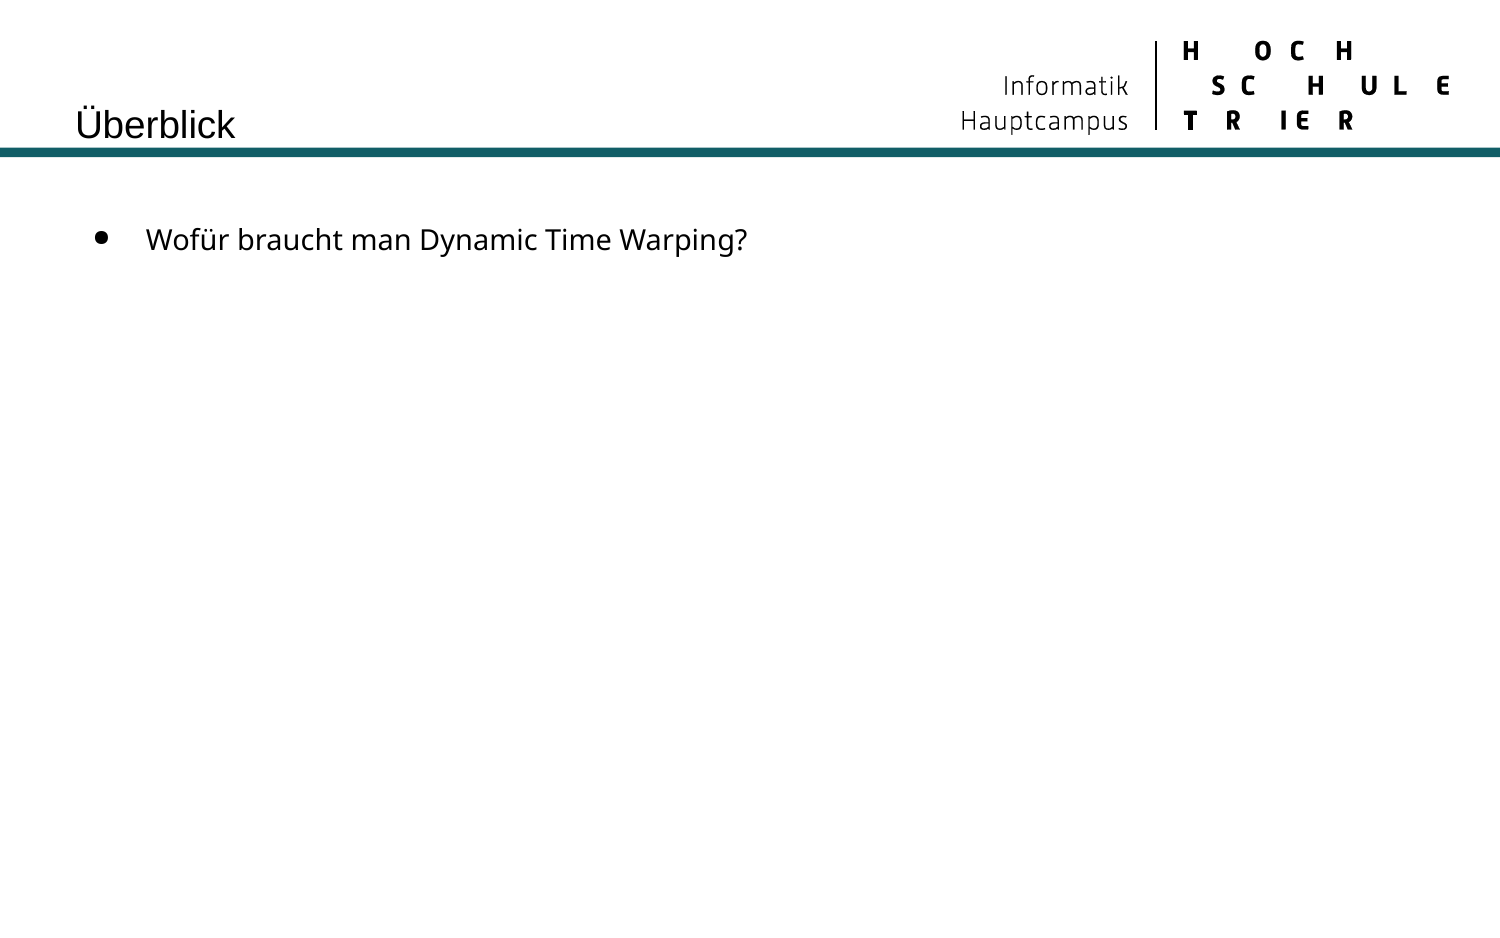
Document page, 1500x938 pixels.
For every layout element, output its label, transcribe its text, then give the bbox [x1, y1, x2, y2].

list Wofür braucht man Dynamic Time Warping? [75, 219, 1425, 863]
title Überblick [75, 37, 1425, 194]
